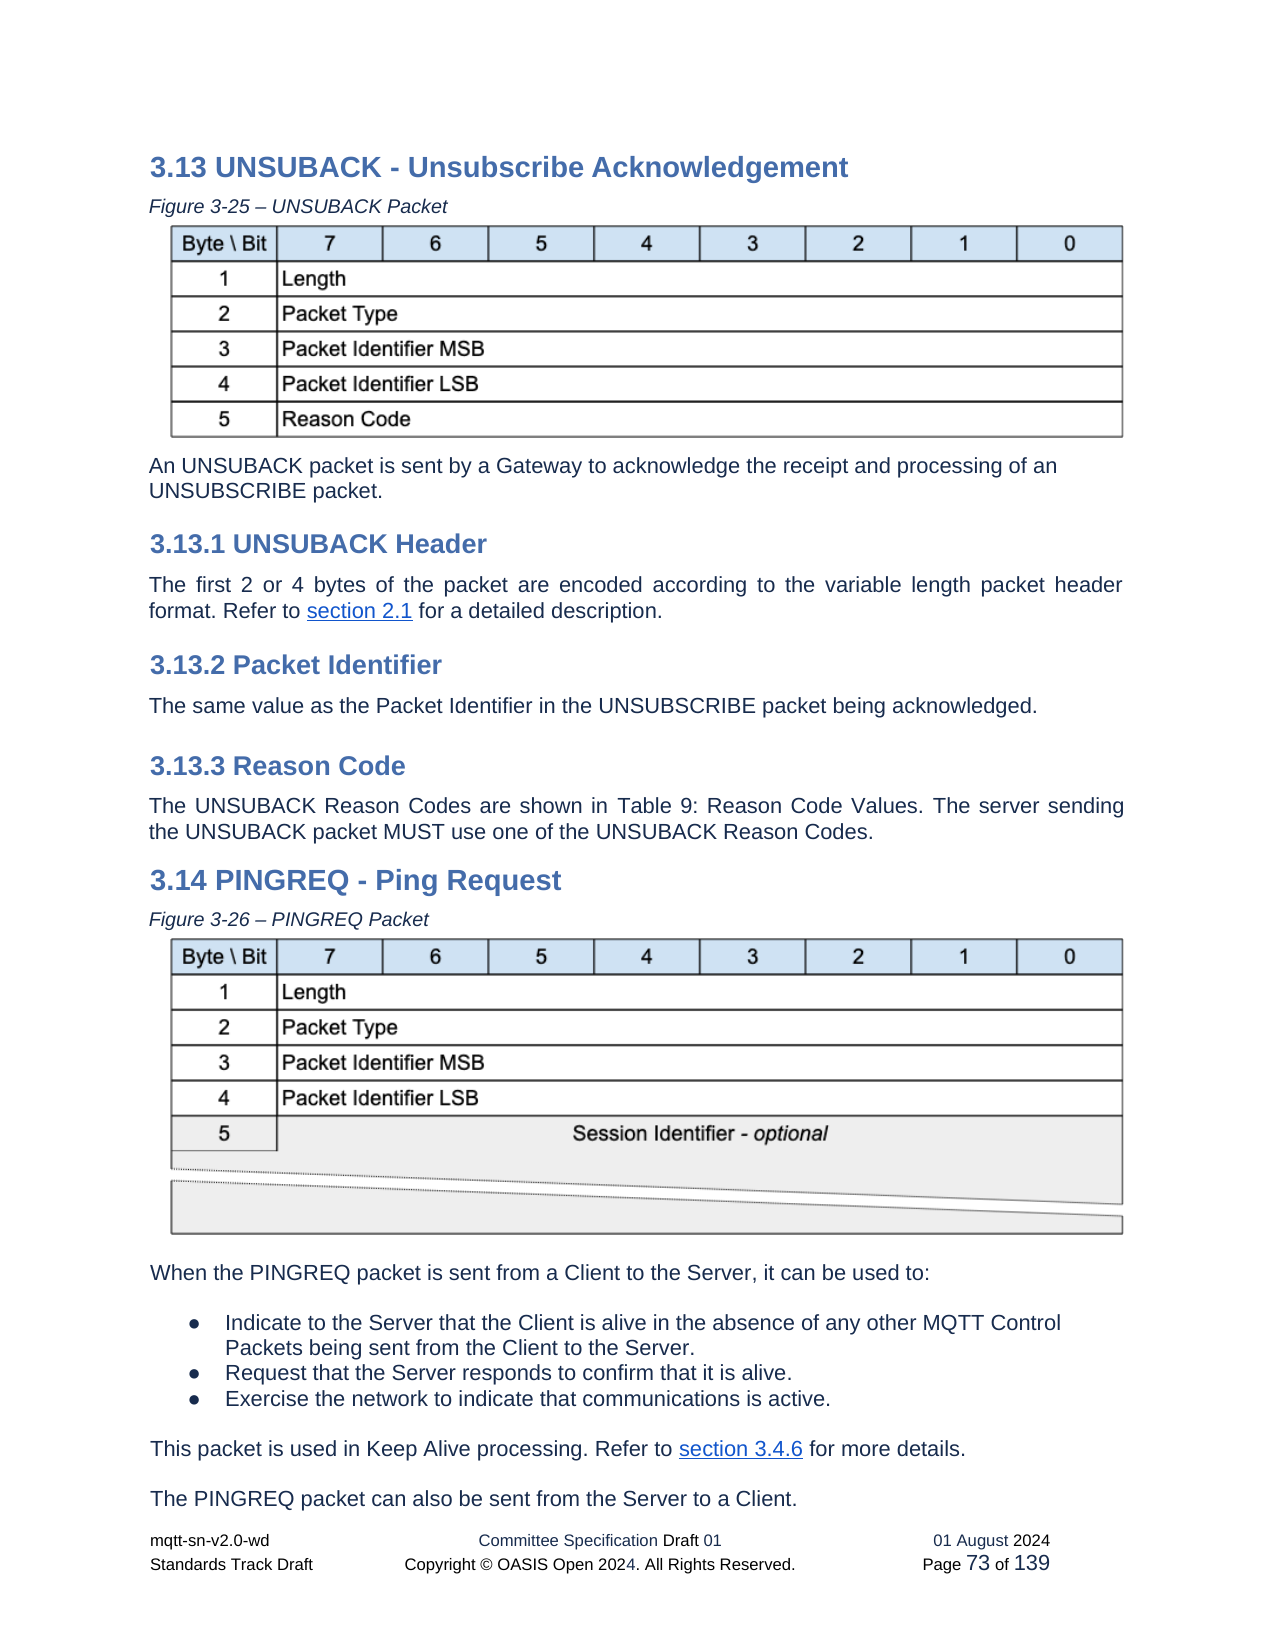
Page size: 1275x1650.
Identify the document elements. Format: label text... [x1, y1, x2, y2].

text The PINGREQ packet can also be sent from the Server to a Client. [150, 1486, 1125, 1511]
picture [148, 225, 1124, 438]
subtitle 3.14 PINGREQ - Ping Request [150, 863, 1124, 897]
text Figure 3-26 – PINGREQ Packet [148, 908, 1124, 930]
list Exercise the network to indicate that communications is active. [187, 1385, 1125, 1411]
text The UNSUBACK Reason Codes are shown in Table 9: Reason Code Values. The server sending the UNSUBACK packet MUST use one of the UNSUBACK Reason Codes. [148, 793, 1124, 844]
list Indicate to the Server that the Client is alive in the absence of any other MQTT Control Packets being sent from the Client to the Server. [187, 1310, 1125, 1360]
text Figure 3-25 – UNSUBACK Packet [148, 194, 1124, 217]
text When the PINGREQ packet is sent from a Client to the Server, it can be used to: [150, 1259, 1125, 1285]
subtitle 3.13.3 Reason Code [150, 749, 1124, 781]
picture [148, 938, 1124, 1235]
subtitle 3.13.2 Packet Identifier [150, 649, 1124, 680]
text The first 2 or 4 bytes of the packet are encoded according to the variable length packet header format. Refer to section 2.1 for a detailed description. [148, 572, 1124, 623]
text An UNSUBACK packet is sent by a Gateway to acknowledge the receipt and processing of an UNSUBSCRIBE packet. [148, 453, 1124, 503]
text This packet is used in Keep Alive processing. Refer to section 3.4.6 for more details. [150, 1436, 1125, 1461]
text The same value as the Packet Identifier in the UNSUBSCRIBE packet being acknowledged. [148, 693, 1124, 718]
subtitle 3.13.1 UNSUBACK Header [150, 528, 1124, 560]
list Request that the Server responds to confirm that it is alive. [187, 1360, 1125, 1385]
subtitle 3.13 UNSUBACK - Unsubscribe Acknowledgement [150, 150, 1124, 183]
